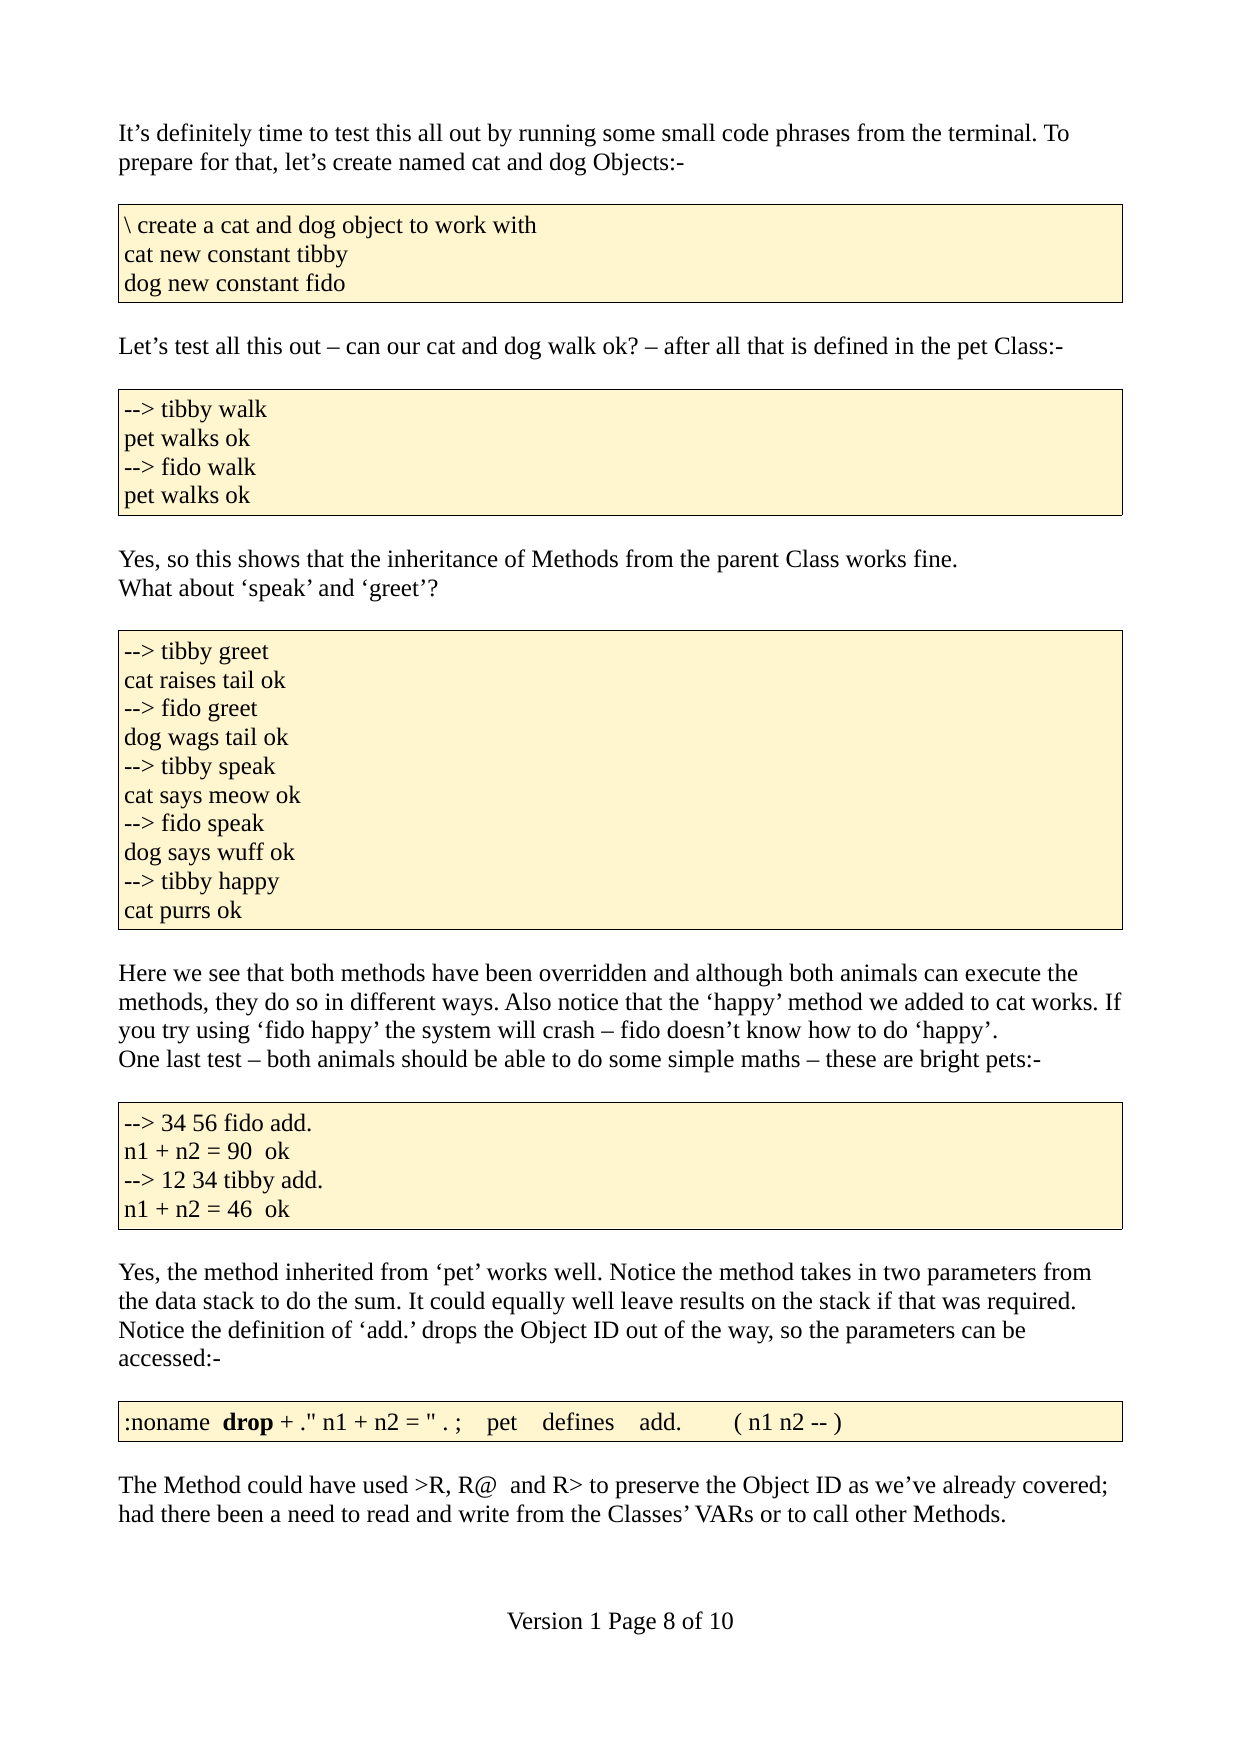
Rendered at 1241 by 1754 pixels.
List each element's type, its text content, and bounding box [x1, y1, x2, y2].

table_header --> tibby walk pet walks ok --> fido walk pet walks ok [119, 390, 1122, 515]
text Yes, so this shows that the inheritance of Methods from the parent Class works fine. [118, 544, 1122, 573]
text One last test – both animals should be able to do some simple maths – these are bright pets:- [118, 1044, 1122, 1073]
text What about ‘speak’ and ‘greet’? [118, 573, 1122, 601]
table_header :noname drop + ." n1 + n2 = " . ; pet defines add. ( n1 n2 -- ) [119, 1402, 1122, 1441]
text Let’s test all this out – can our cat and dog walk ok? – after all that is defined in the pet Class:- [118, 331, 1122, 360]
table_header --> tibby greet cat raises tail ok --> fido greet dog wags tail ok --> tibby speak cat says meow ok --> fido speak dog says wuff ok --> tibby happy cat purrs ok [119, 631, 1122, 929]
text Here we see that both methods have been overridden and although both animals can execute the methods, they do so in different ways. Also notice that the ‘happy’ method we added to cat works. If you try using ‘fido happy’ the system will crash – fido doesn’t know how to do ‘happy’. [118, 958, 1122, 1044]
text The Method could have used >R, R@ and R> to preserve the Object ID as we’ve already covered; had there been a need to read and write from the Classes’ VARs or to call other Methods. [118, 1470, 1122, 1528]
table_header \ create a cat and dog object to work with cat new constant tibby dog new constant fido [119, 205, 1122, 302]
table_header --> 34 56 fido add. n1 + n2 = 90 ok --> 12 34 tibby add. n1 + n2 = 46 ok [119, 1103, 1122, 1228]
text It’s definitely time to test this all out by running some small code phrases from the terminal. To prepare for that, let’s create named cat and dog Objects:- [118, 118, 1122, 176]
text Yes, the method inherited from ‘pet’ works well. Notice the method takes in two parameters from the data stack to do the sum. It could equally well leave results on the stack if that was required. Notice the definition of ‘add.’ drops the Object ID out of the way, so the parameters can be accessed:- [118, 1257, 1122, 1372]
